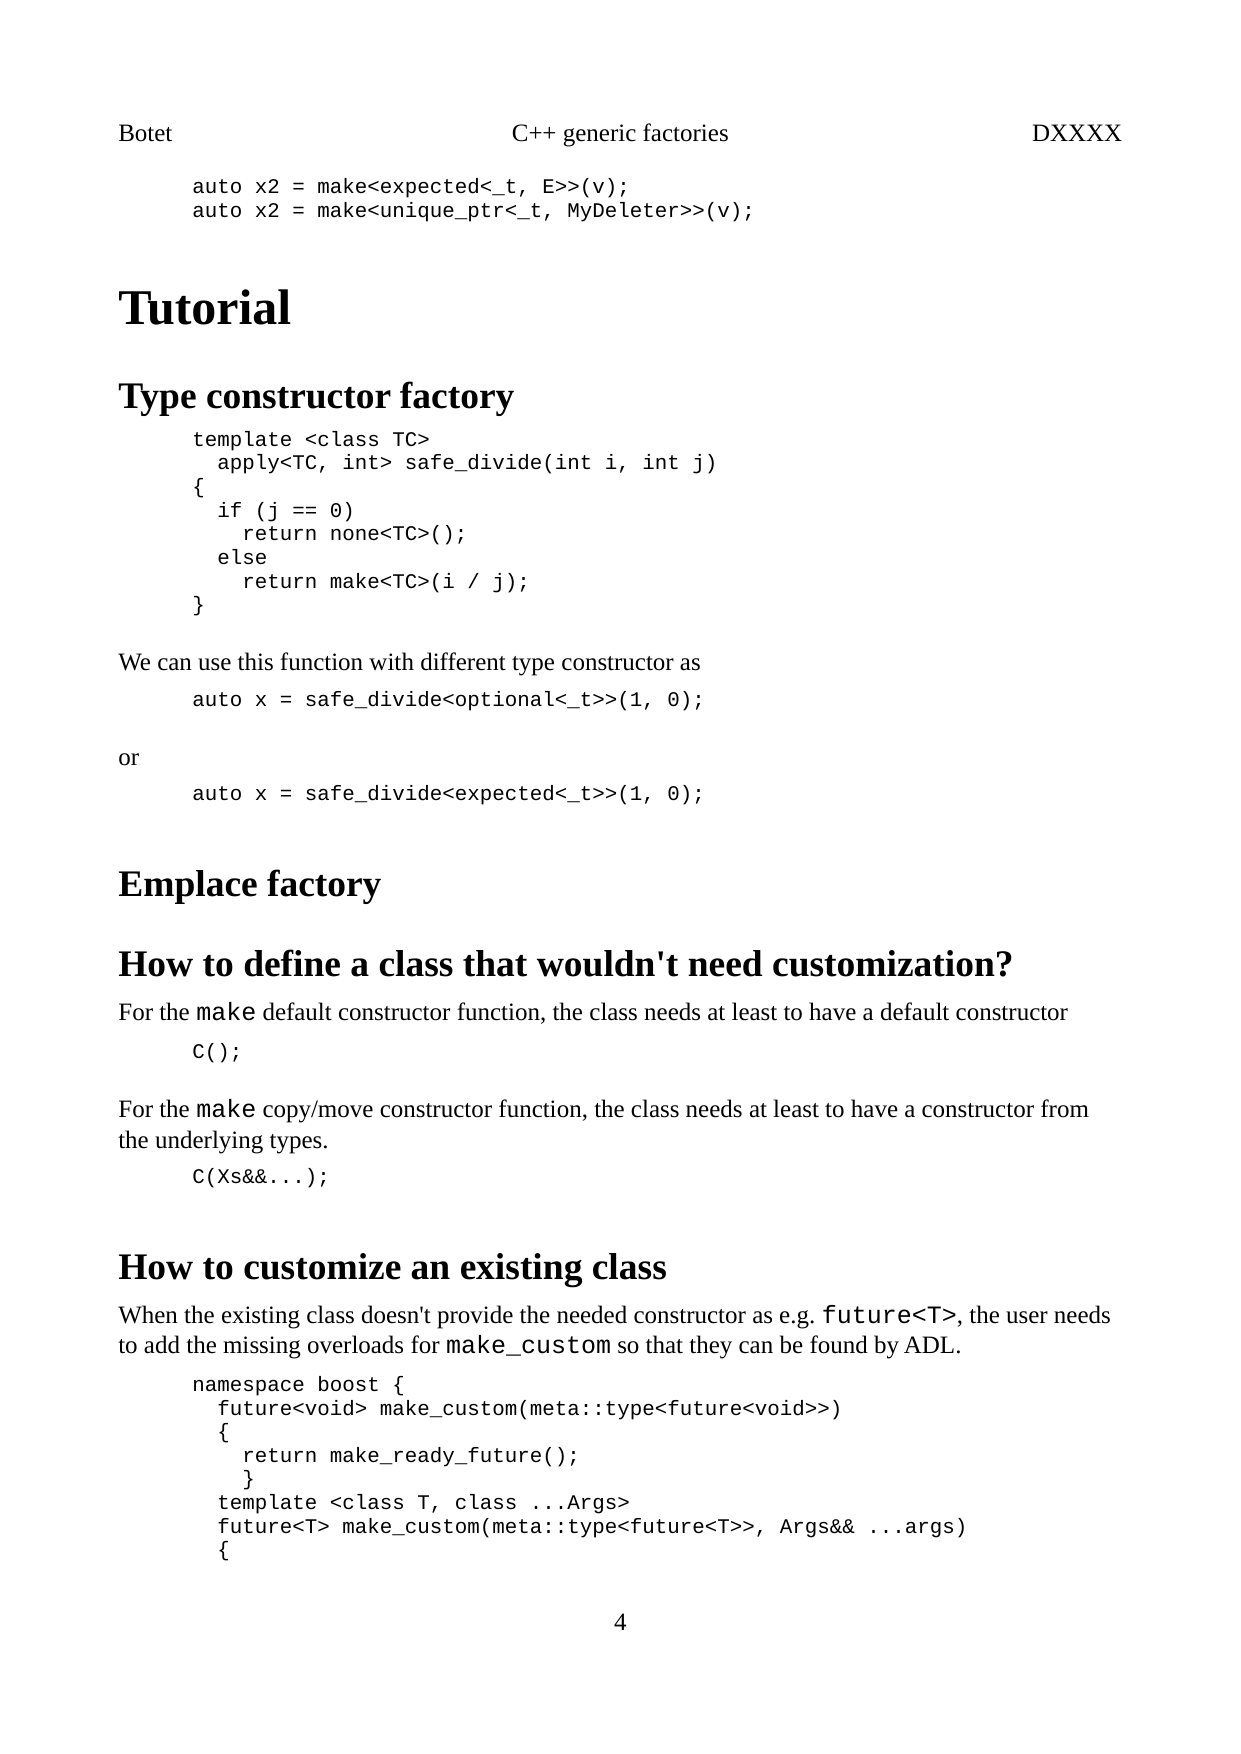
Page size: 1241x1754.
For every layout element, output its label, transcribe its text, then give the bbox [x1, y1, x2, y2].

text apply<TC, int> safe_divide(int i, int j) [192, 452, 1122, 476]
text For the make default constructor function, the class needs at least to have a default constructor [118, 997, 1122, 1028]
text else [192, 547, 1122, 571]
text return make<TC>(i / j); [192, 571, 1122, 594]
text auto x = safe_divide<expected<_t>>(1, 0); [192, 783, 1122, 807]
text future<T> make_custom(meta::type<future<T>>, Args&& ...args) [192, 1516, 1122, 1539]
text C(Xs&&...); [192, 1166, 1122, 1189]
text if (j == 0) [192, 500, 1122, 523]
text We can use this function with different type constructor as [118, 647, 1122, 676]
subtitle Type constructor factory [118, 373, 1122, 416]
text auto x = safe_divide<optional<_t>>(1, 0); [192, 689, 1122, 712]
text return none<TC>(); [192, 523, 1122, 547]
text auto x2 = make<unique_ptr<_t, MyDeleter>>(v); [192, 200, 1122, 224]
subtitle Emplace factory [118, 861, 1122, 904]
subtitle How to define a class that wouldn't need customization? [118, 942, 1122, 985]
text } [192, 1468, 1122, 1492]
text } [192, 594, 1122, 618]
text namespace boost { [192, 1374, 1122, 1397]
text When the existing class doesn't provide the needed constructor as e.g. future<T>, the user needs to add the missing overloads for make_custom so that they can be found by ADL. [118, 1300, 1122, 1361]
text { [192, 1421, 1122, 1445]
text or [118, 742, 1122, 771]
text return make_ready_future(); [192, 1445, 1122, 1468]
text auto x2 = make<expected<_t, E>>(v); [192, 176, 1122, 200]
text { [192, 1539, 1122, 1563]
subtitle How to customize an existing class [118, 1244, 1122, 1287]
text template <class T, class ...Args> [192, 1492, 1122, 1516]
text C(); [192, 1041, 1122, 1064]
text template <class TC> [192, 429, 1122, 452]
text { [192, 476, 1122, 500]
text For the make copy/move constructor function, the class needs at least to have a constructor from the underlying types. [118, 1094, 1122, 1153]
text future<void> make_custom(meta::type<future<void>>) [192, 1397, 1122, 1421]
subtitle Tutorial [118, 278, 1122, 336]
